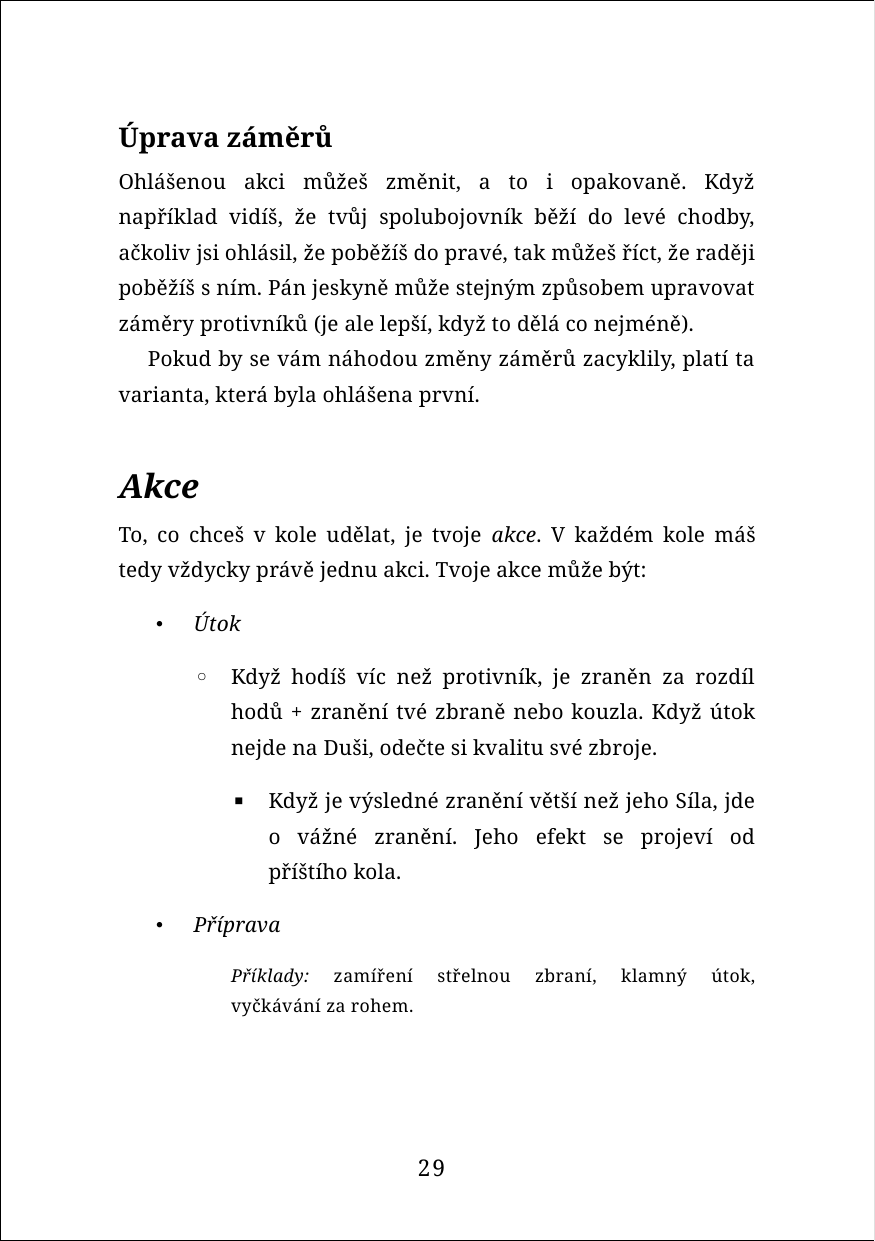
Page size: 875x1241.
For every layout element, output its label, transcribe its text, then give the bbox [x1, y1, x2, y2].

list Když hodíš víc než protivník, je zraněn za rozdíl hodů + zranění tvé zbraně nebo kouzla. Když útok nejde na Duši, odečte si kvalitu své zbroje. [193, 662, 756, 761]
subtitle Úprava záměrů [118, 118, 756, 155]
text To, co chceš v kole udělat, je tvoje akce. V každém kole máš tedy vždycky právě jednu akci. Tvoje akce může být: [118, 520, 756, 584]
text Ohlášenou akci můžeš změnit, a to i opakovaně. Když například vidíš, že tvůj spolubojovník běží do levé chodby, ačkoliv jsi ohlásil, že poběžíš do pravé, tak můžeš říct, že raději poběžíš s ním. Pán jeskyně může stejným způsobem upravovat záměry protivníků (je ale lepší, když to dělá co nejméně). Pokud by se vám náhodou změny záměrů zacyklily, platí ta varianta, která byla ohlášena první. [118, 167, 756, 408]
list Útok [156, 609, 756, 637]
list Příklady: zamíření střelnou zbraní, klamný útok, vyčkávání za rohem. [193, 964, 756, 1018]
list Příprava [156, 911, 756, 939]
subtitle Akce [118, 463, 756, 508]
list Když je výsledné zranění větší než jeho Síla, jde o vážné zranění. Jeho efekt se projeví od příštího kola. [231, 786, 756, 886]
